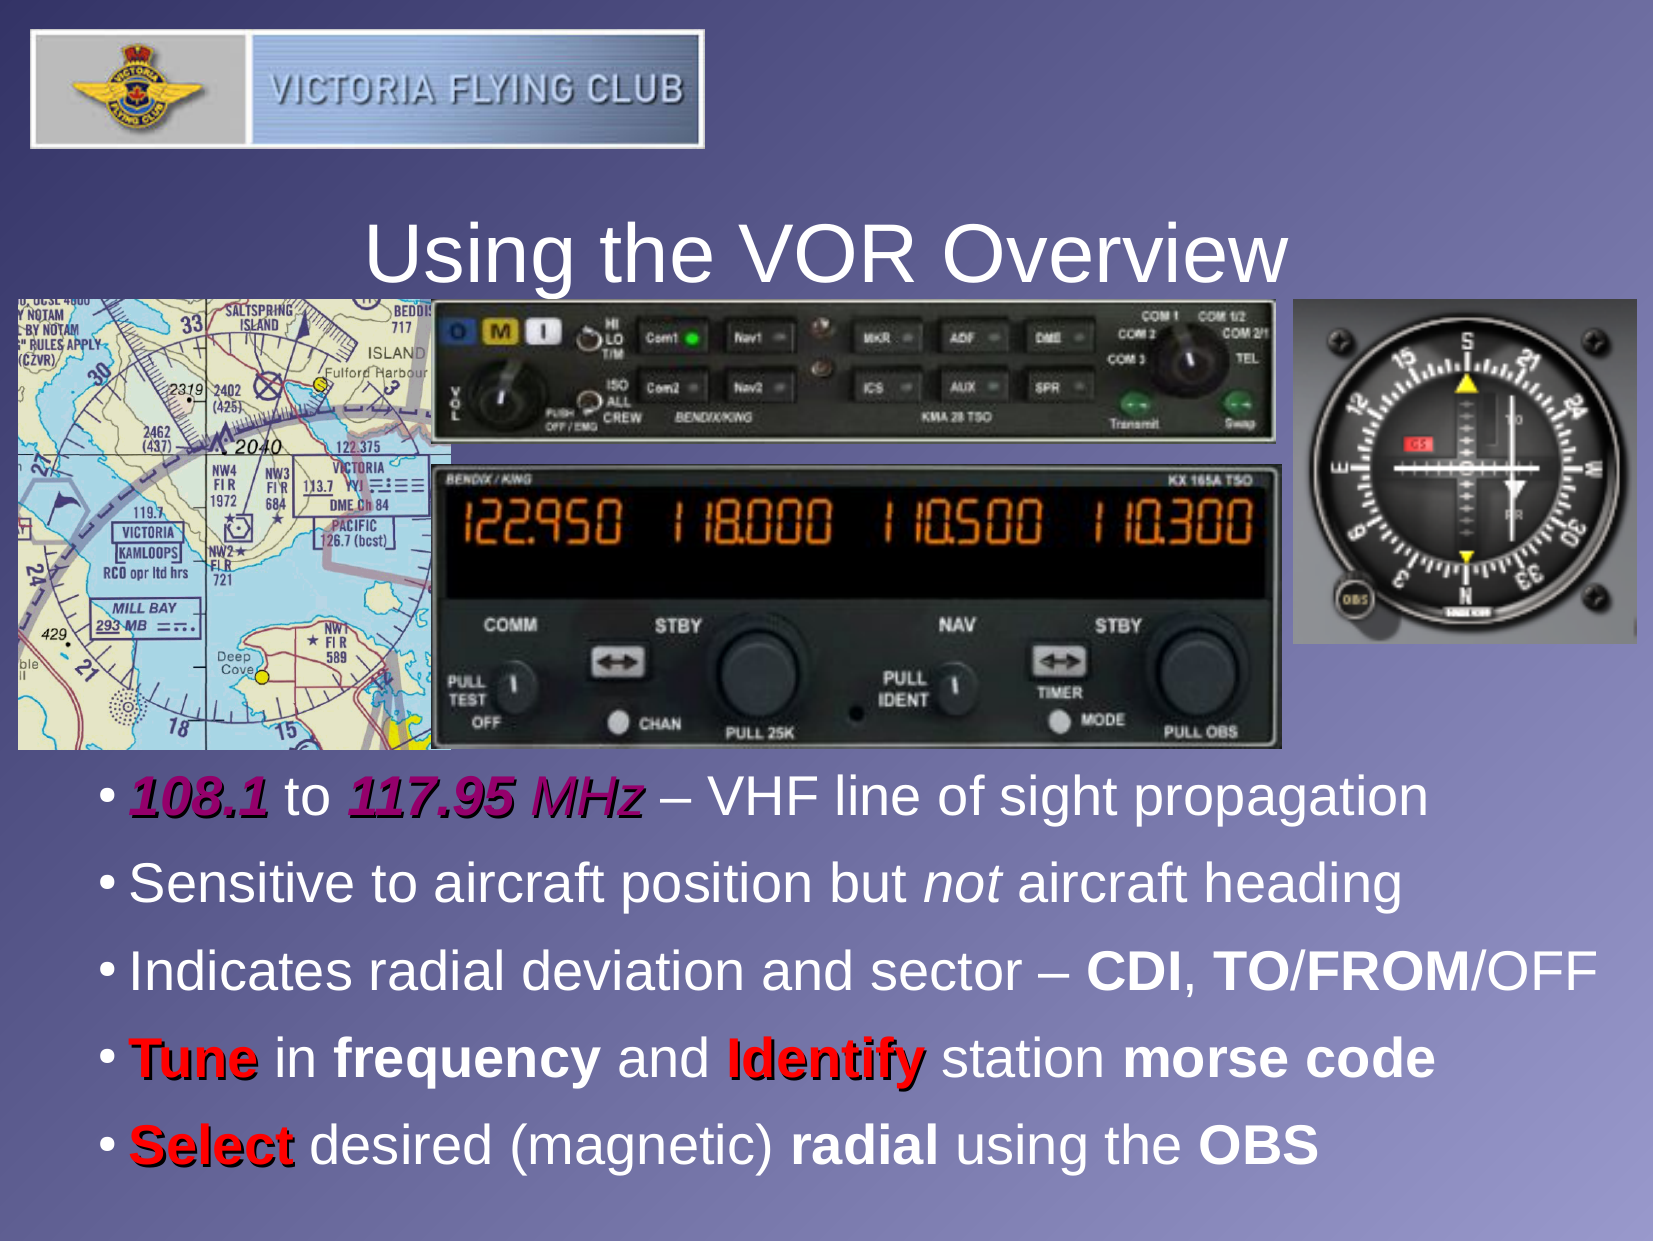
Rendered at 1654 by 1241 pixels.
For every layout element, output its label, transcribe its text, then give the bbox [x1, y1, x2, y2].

picture [18, 299, 1282, 751]
list 108.1 to 117.95 MHz – VHF line of sight propagation Sensitive to aircraft position but not aircraft heading Indicates radial deviation and sector – CDI, TO/FROM/OFF Tune in frequency and Identify station morse code Select desired (magnetic) radial using the OBS [82, 765, 1606, 1201]
picture [1293, 299, 1637, 644]
title Using the VOR Overview [82, 150, 1571, 358]
picture [30, 29, 705, 149]
